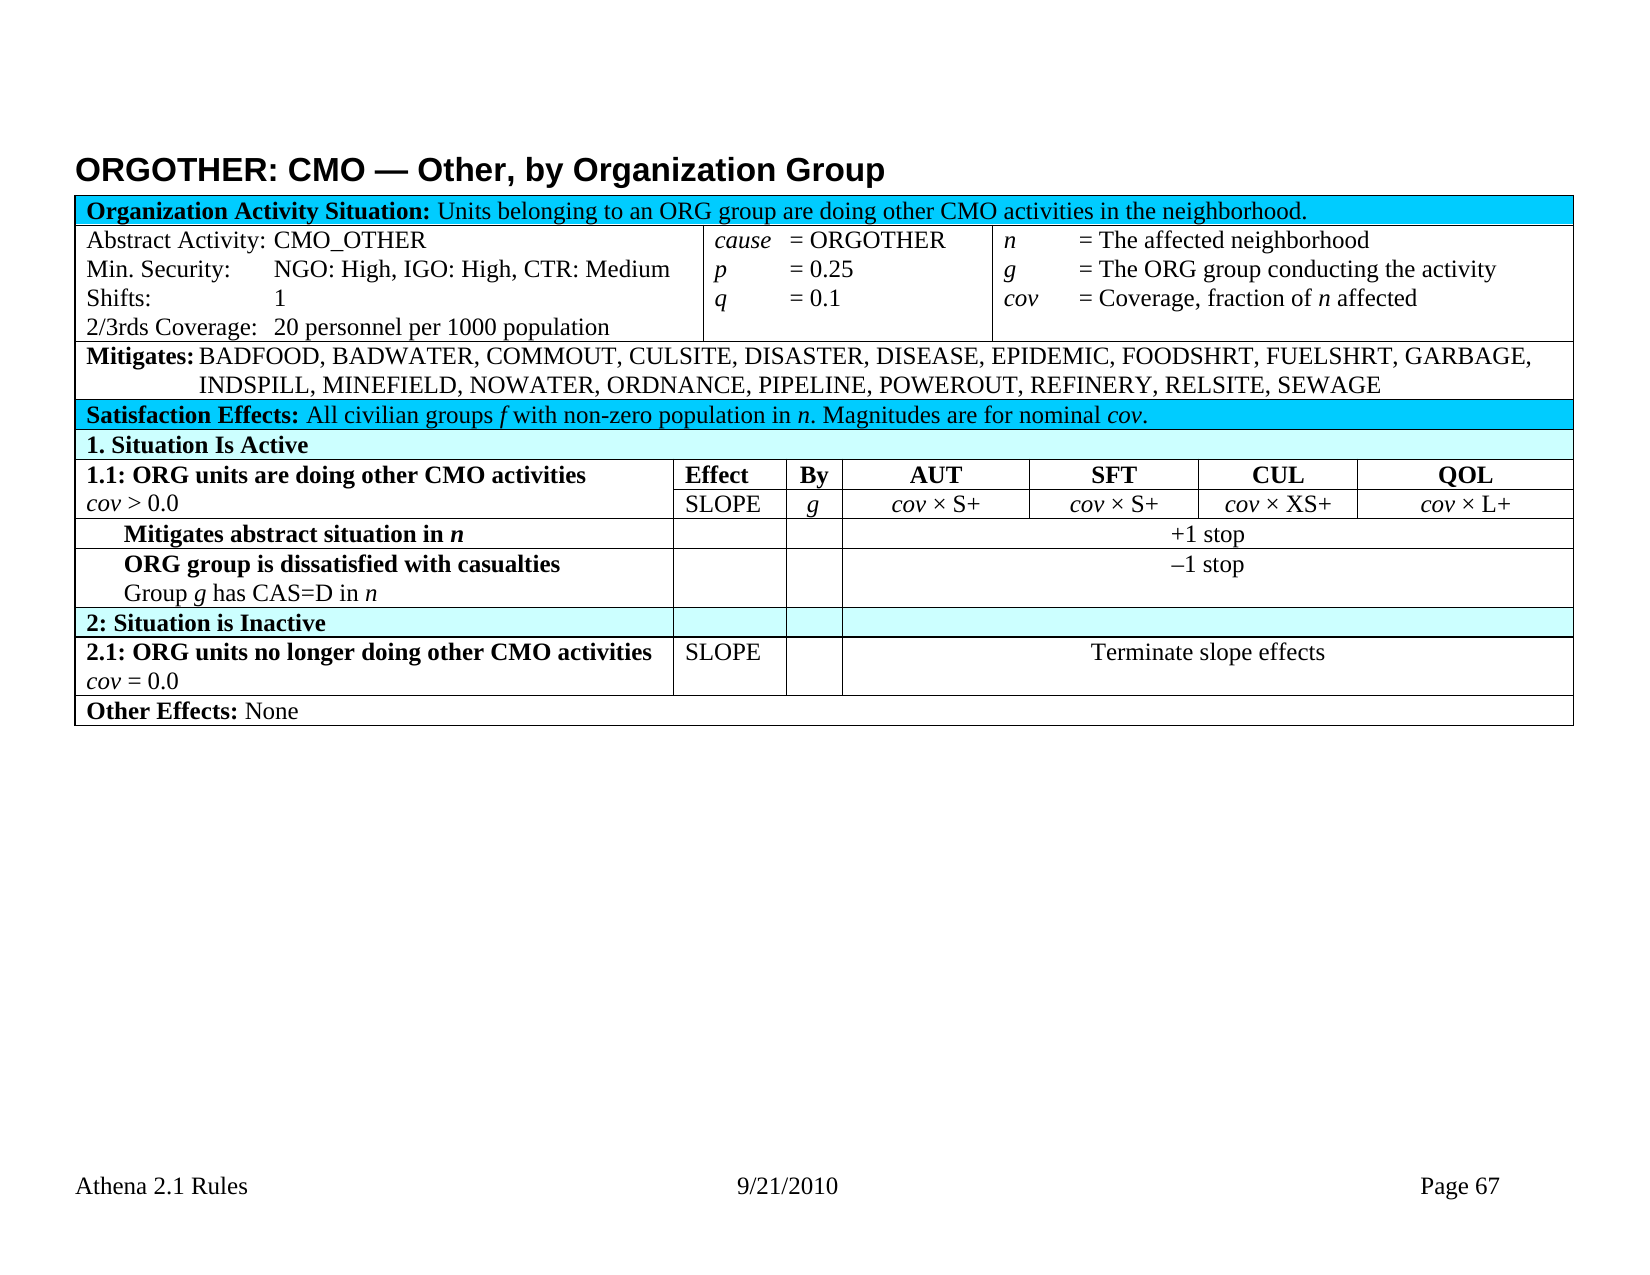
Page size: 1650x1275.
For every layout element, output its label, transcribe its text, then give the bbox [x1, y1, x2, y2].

table_cell [674, 608, 786, 636]
table_cell cov × S+ [843, 490, 1029, 518]
table_cell 2: Situation is Inactive [76, 608, 673, 636]
table_cell Mitigates abstract situation in n [76, 519, 673, 548]
table_cell Effect [674, 460, 786, 488]
text ORGOTHER: CMO — Other, by Organization Group [75, 150, 1575, 188]
table_cell AUT [843, 460, 1029, 488]
table_cell [787, 519, 842, 548]
table_cell [787, 638, 842, 695]
table_cell QOL [1358, 460, 1573, 488]
table_cell By [787, 460, 842, 488]
table_cell +1 stop [843, 519, 1573, 548]
table_cell [674, 549, 786, 607]
table_cell 1.1: ORG units are doing other CMO activities cov > 0.0 [76, 460, 673, 518]
table_cell ORG group is dissatisfied with casualties Group g has CAS=D in n [76, 549, 673, 607]
table_cell Terminate slope effects [843, 638, 1573, 695]
table_cell –1 stop [843, 549, 1573, 607]
table_cell cause = ORGOTHER p = 0.25 q = 0.1 [704, 226, 992, 341]
table_cell cov × XS+ [1199, 490, 1357, 518]
table_cell [674, 519, 786, 548]
table_cell CUL [1199, 460, 1357, 488]
table_cell Mitigates: BADFOOD, BADWATER, COMMOUT, CULSITE, DISASTER, DISEASE, EPIDEMIC, FOODSHRT, FUELSHRT, GARBAGE, INDSPILL, MINEFIELD, NOWATER, ORDNANCE, PIPELINE, POWEROUT, REFINERY, RELSITE, SEWAGE [76, 342, 1573, 399]
table_cell SLOPE [674, 490, 786, 518]
table_cell Other Effects: None [76, 696, 1573, 725]
table_cell SLOPE [674, 638, 786, 695]
table_cell g [787, 490, 842, 518]
table_cell n = The affected neighborhood g = The ORG group conducting the activity cov = Coverage, fraction of n affected [993, 226, 1573, 341]
table_cell SFT [1030, 460, 1198, 488]
table_cell [787, 608, 842, 636]
table_header Organization Activity Situation: Units belonging to an ORG group are doing other CMO activities in the neighborhood. [76, 196, 1573, 224]
table_cell 1. Situation Is Active [76, 430, 1573, 459]
table_cell cov × L+ [1358, 490, 1573, 518]
table_cell [787, 549, 842, 607]
table_cell cov × S+ [1030, 490, 1198, 518]
table_cell Abstract Activity: CMO_OTHER Min. Security: NGO: High, IGO: High, CTR: Medium Shifts: 1 2/3rds Coverage: 20 personnel per 1000 population [76, 226, 703, 341]
table_cell 2.1: ORG units no longer doing other CMO activities cov = 0.0 [76, 638, 673, 695]
table_cell [843, 608, 1573, 636]
table_cell Satisfaction Effects: All civilian groups f with non-zero population in n. Magnitudes are for nominal cov. [76, 400, 1573, 429]
